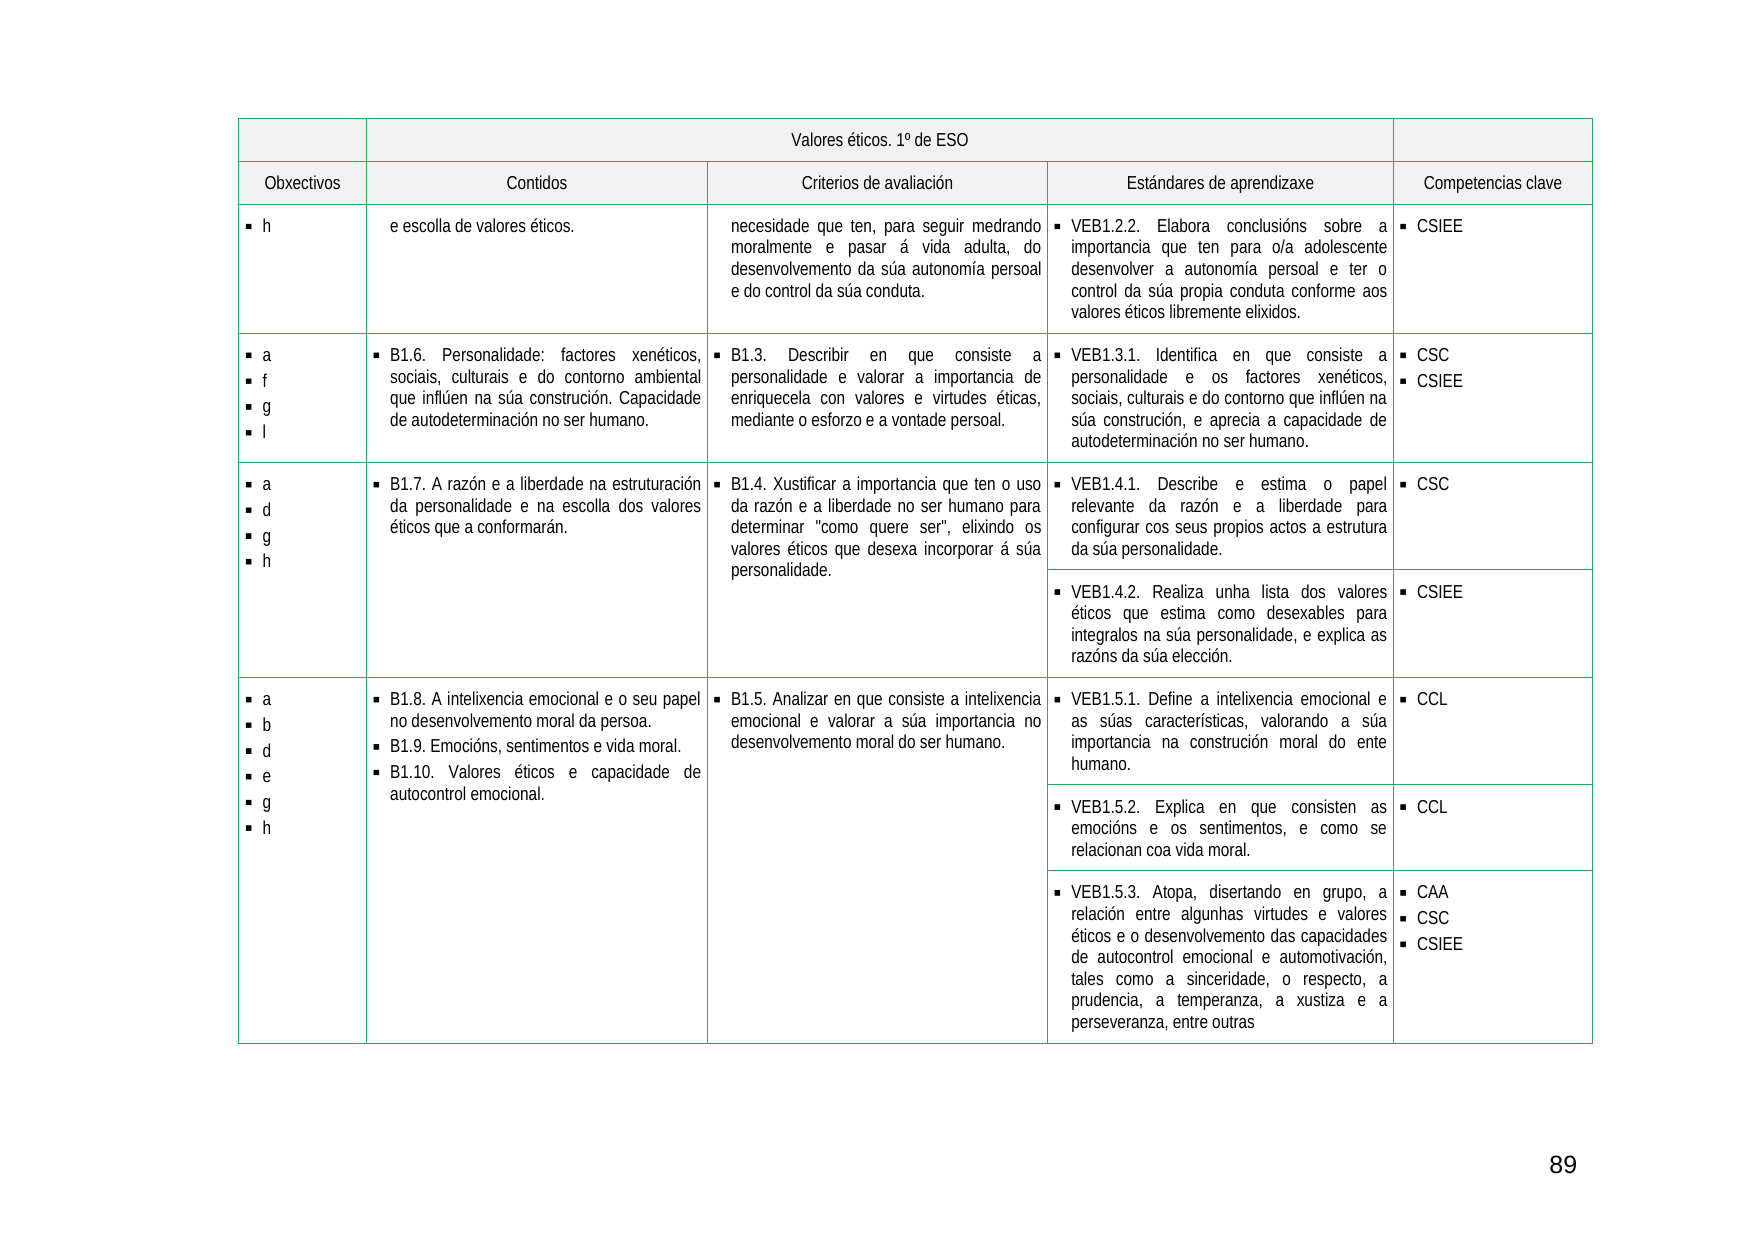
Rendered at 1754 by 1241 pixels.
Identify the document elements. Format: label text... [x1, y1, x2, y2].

table_cell necesidade que ten, para seguir medrando moralmente e pasar á vida adulta, do desenvolvemento da súa autonomía persoal e do control da súa conduta. [708, 205, 1047, 333]
table_cell B1.5. Analizar en que consiste a intelixencia emocional e valorar a súa importancia no desenvolvemento moral do ser humano. [708, 678, 1047, 1042]
table_cell CCL [1394, 678, 1592, 784]
table_cell CCL [1394, 785, 1592, 870]
table_cell CSIEE [1394, 205, 1592, 333]
table_cell CSIEE [1394, 570, 1592, 677]
table_cell VEB1.2.2. Elabora conclusións sobre a importancia que ten para o/a adolescente desenvolver a autonomía persoal e ter o control da súa propia conduta conforme aos valores éticos libremente elixidos. [1048, 205, 1393, 333]
table_cell VEB1.3.1. Identifica en que consiste a personalidade e os factores xenéticos, sociais, culturais e do contorno que inflúen na súa construción, e aprecia a capacidade de autodeterminación no ser humano. [1048, 334, 1393, 462]
table_cell B1.4. Xustificar a importancia que ten o uso da razón e a liberdade no ser humano para determinar "como quere ser", elixindo os valores éticos que desexa incorporar á súa personalidade. [708, 463, 1047, 677]
table_cell VEB1.5.2. Explica en que consisten as emocións e os sentimentos, e como se relacionan coa vida moral. [1048, 785, 1393, 870]
table_cell VEB1.5.3. Atopa, disertando en grupo, a relación entre algunhas virtudes e valores éticos e o desenvolvemento das capacidades de autocontrol emocional e automotivación, tales como a sinceridade, o respecto, a prudencia, a temperanza, a xustiza e a perseveranza, entre outras [1048, 871, 1393, 1042]
table_header [1394, 119, 1592, 161]
table_cell Contidos [367, 162, 707, 204]
table_header Valores éticos. 1º de ESO [367, 119, 1393, 161]
table_cell VEB1.4.2. Realiza unha lista dos valores éticos que estima como desexables para integralos na súa personalidade, e explica as razóns da súa elección. [1048, 570, 1393, 677]
table_cell B1.6. Personalidade: factores xenéticos, sociais, culturais e do contorno ambiental que inflúen na súa construción. Capacidade de autodeterminación no ser humano. [367, 334, 707, 462]
table_cell Competencias clave [1394, 162, 1592, 204]
table_cell e escolla de valores éticos. [367, 205, 707, 333]
table_cell a b d e g h [239, 205, 366, 333]
table_cell B1.7. A razón e a liberdade na estruturación da personalidade e na escolla dos valores éticos que a conformarán. [367, 463, 707, 677]
table_cell a d g h [239, 463, 366, 677]
table_cell CSC CSIEE [1394, 334, 1592, 462]
table_header [239, 119, 366, 161]
table_cell a b d e g h [239, 678, 366, 1042]
table_cell Obxectivos [239, 162, 366, 204]
table_cell B1.3. Describir en que consiste a personalidade e valorar a importancia de enriquecela con valores e virtudes éticas, mediante o esforzo e a vontade persoal. [708, 334, 1047, 462]
table_cell Estándares de aprendizaxe [1048, 162, 1393, 204]
table_cell VEB1.5.1. Define a intelixencia emocional e as súas características, valorando a súa importancia na construción moral do ente humano. [1048, 678, 1393, 784]
table_cell Criterios de avaliación [708, 162, 1047, 204]
table_cell B1.8. A intelixencia emocional e o seu papel no desenvolvemento moral da persoa. B1.9. Emocións, sentimentos e vida moral. B1.10. Valores éticos e capacidade de autocontrol emocional. [367, 678, 707, 1042]
table_cell VEB1.4.1. Describe e estima o papel relevante da razón e a liberdade para configurar cos seus propios actos a estrutura da súa personalidade. [1048, 463, 1393, 569]
table_cell CSC [1394, 463, 1592, 569]
table_cell a f g l [239, 334, 366, 462]
table_cell CAA CSC CSIEE [1394, 871, 1592, 1042]
